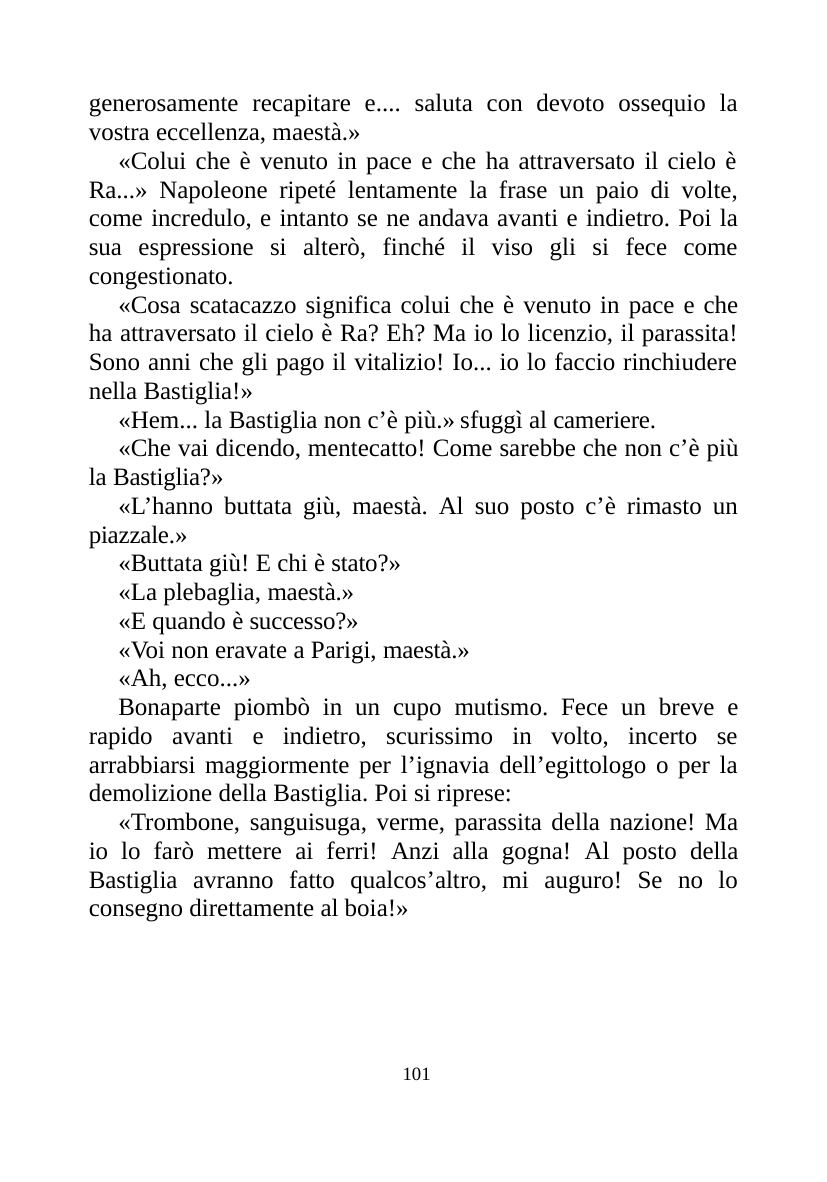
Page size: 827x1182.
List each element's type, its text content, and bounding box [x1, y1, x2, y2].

text «Colui che è venuto in pace e che ha attraversato il cielo è Ra...» Napoleone ripeté lentamente la frase un paio di volte, come incredulo, e intanto se ne andava avanti e indietro. Poi la sua espressione si alterò, finché il viso gli si fece come congestionato. [88, 146, 738, 290]
text «Buttata giù! E chi è stato?» [88, 548, 738, 577]
text «La plebaglia, maestà.» [88, 577, 738, 606]
text «Ah, ecco...» [88, 663, 738, 692]
text «Che vai dicendo, mentecatto! Come sarebbe che non c’è più la Bastiglia?» [88, 433, 738, 491]
text generosamente recapitare e.... saluta con devoto ossequio la vostra eccellenza, maestà.» [88, 88, 738, 146]
text «Cosa scatacazzo significa colui che è venuto in pace e che ha attraversato il cielo è Ra? Eh? Ma io lo licenzio, il parassita! Sono anni che gli pago il vitalizio! Io... io lo faccio rinchiudere nella Bastiglia!» [88, 290, 738, 405]
text «Hem... la Bastiglia non c’è più.» sfuggì al cameriere. [88, 405, 738, 433]
text «Trombone, sanguisuga, verme, parassita della nazione! Ma io lo farò mettere ai ferri! Anzi alla gogna! Al posto della Bastiglia avranno fatto qualcos’altro, mi auguro! Se no lo consegno direttamente al boia!» [88, 807, 738, 922]
text «E quando è successo?» [88, 606, 738, 635]
text Bonaparte piombò in un cupo mutismo. Fece un breve e rapido avanti e indietro, scurissimo in volto, incerto se arrabbiarsi maggiormente per l’ignavia dell’egittologo o per la demolizione della Bastiglia. Poi si riprese: [88, 692, 738, 807]
text «L’hanno buttata giù, maestà. Al suo posto c’è rimasto un piazzale.» [88, 491, 738, 548]
text «Voi non eravate a Parigi, maestà.» [88, 635, 738, 663]
